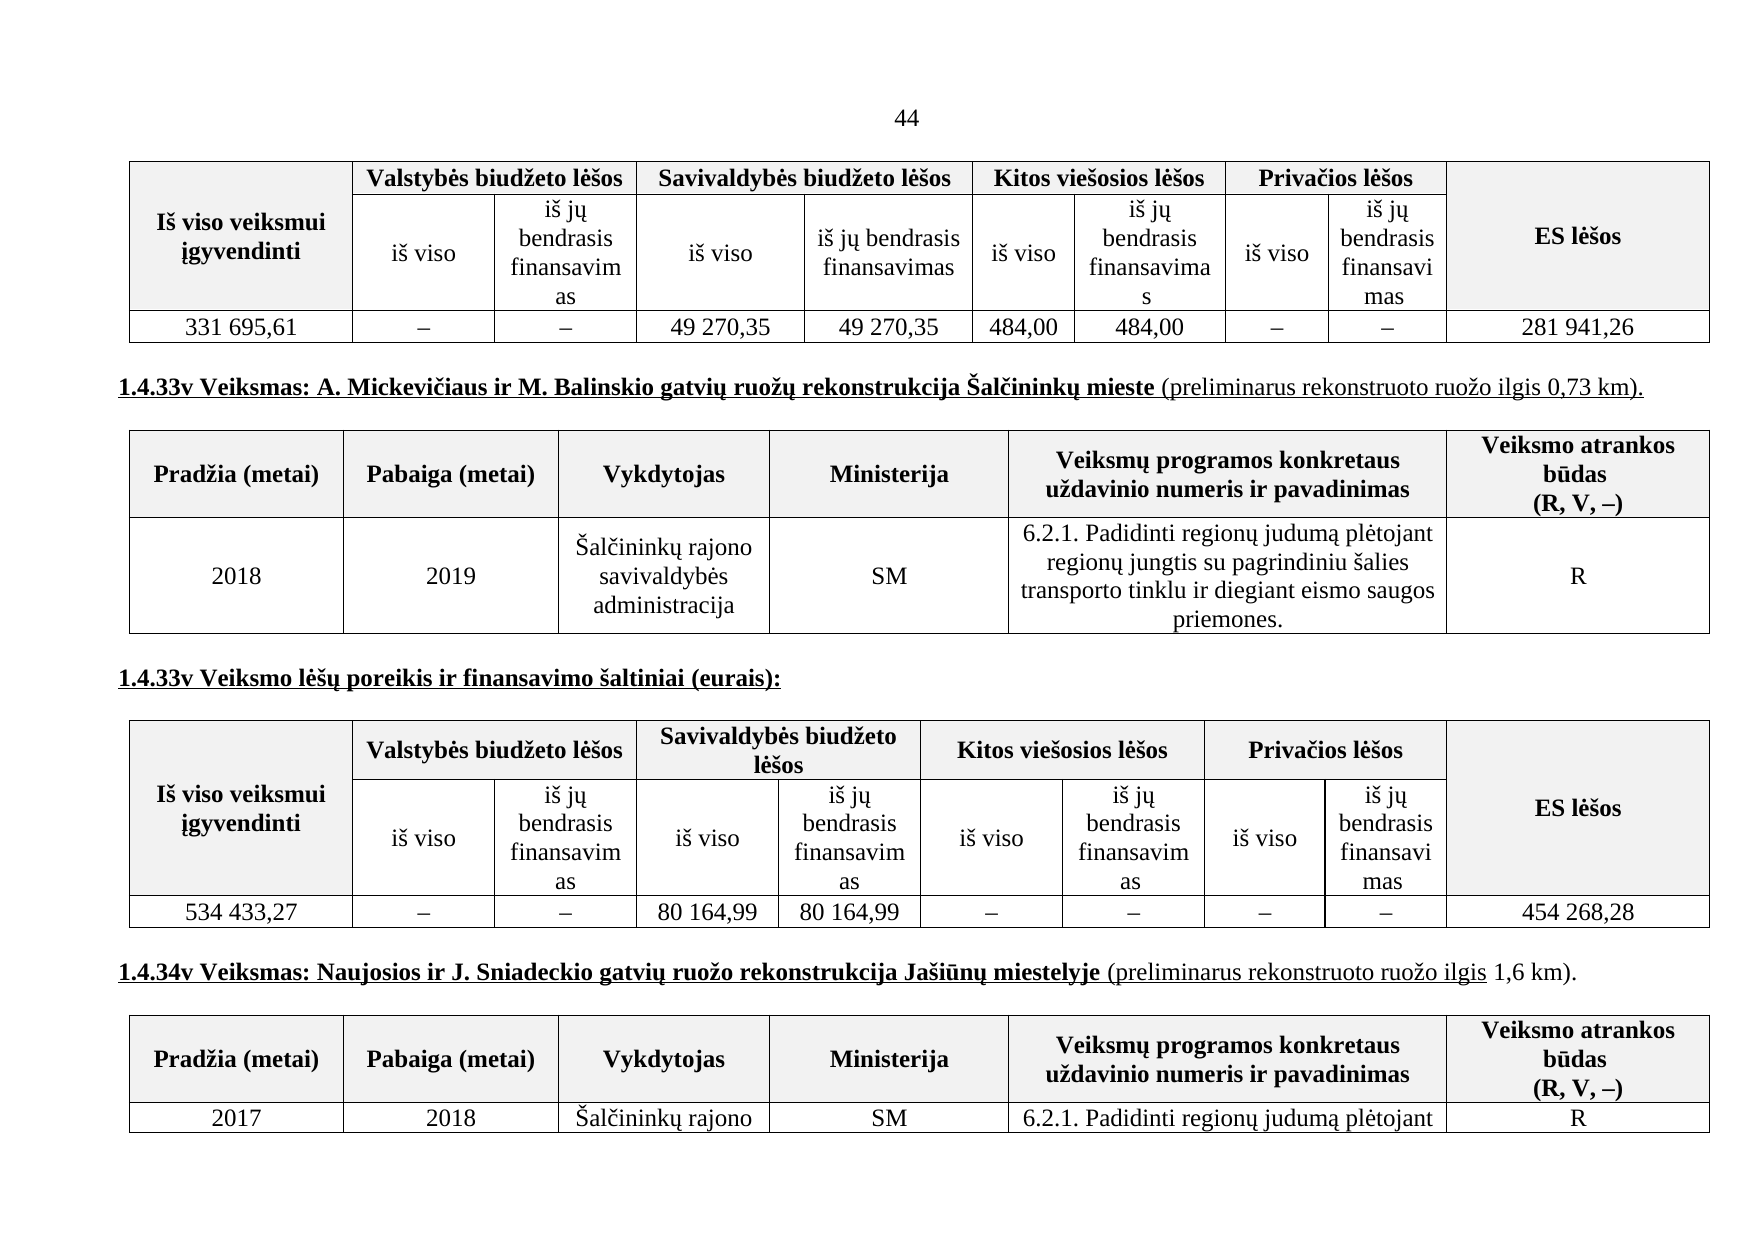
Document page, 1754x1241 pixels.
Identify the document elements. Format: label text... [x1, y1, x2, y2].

table_header Pabaiga (metai) [344, 431, 558, 517]
table_cell 6.2.1. Padidinti regionų judumą plėtojant regionų jungtis su pagrindiniu šalies transporto tinklu ir diegiant eismo saugos priemones. [1009, 518, 1446, 633]
text 1.4.34v Veiksmas: Naujosios ir J. Sniadeckio gatvių ruožo rekonstrukcija Jašiūnų miestelyje (preliminarus rekonstruoto ruožo ilgis 1,6 km). [118, 957, 1695, 986]
table_cell – [921, 896, 1062, 927]
table_cell iš jų bendrasis finansavimas [1075, 195, 1225, 309]
table_cell SM [770, 518, 1008, 633]
table_cell 80 164,99 [637, 896, 778, 927]
table_cell iš jų bendrasis finansavimas [805, 195, 972, 309]
table_cell iš jų bendrasis finansavimas [1063, 780, 1204, 895]
table_header Vykdytojas [559, 431, 769, 517]
table_cell R [1447, 1103, 1709, 1132]
table_cell iš viso [921, 780, 1062, 895]
table_cell iš jų bendrasis finansavimas [1326, 780, 1446, 895]
text 1.4.33v Veiksmo lėšų poreikis ir finansavimo šaltiniai (eurais): [118, 663, 1695, 691]
table_cell – [1326, 896, 1446, 927]
table_header Ministerija [770, 431, 1008, 517]
table_cell SM [770, 1103, 1008, 1132]
table_cell 484,00 [1075, 311, 1225, 342]
table_cell iš viso [637, 195, 804, 309]
table_cell R [1447, 518, 1709, 633]
table_header Pabaiga (metai) [344, 1016, 558, 1102]
table_cell – [495, 896, 636, 927]
table_cell Šalčininkų rajono [559, 1103, 769, 1132]
table_cell 454 268,28 [1447, 896, 1709, 927]
table_cell 534 433,27 [130, 896, 352, 927]
table_header Iš viso veiksmui įgyvendinti [130, 721, 352, 895]
table_header Kitos viešosios lėšos [921, 721, 1204, 779]
table_cell 6.2.1. Padidinti regionų judumą plėtojant [1009, 1103, 1446, 1132]
table_header Kitos viešosios lėšos [973, 162, 1225, 193]
table_header Savivaldybės biudžeto lėšos [637, 721, 920, 779]
table_cell 2018 [130, 518, 343, 633]
table_cell iš jų bendrasis finansavimas [779, 780, 920, 895]
table_header Pradžia (metai) [130, 1016, 343, 1102]
table_cell 2017 [130, 1103, 343, 1132]
table_header Ministerija [770, 1016, 1008, 1102]
table_header ES lėšos [1447, 162, 1709, 309]
table_cell – [1205, 896, 1324, 927]
table_cell iš viso [353, 195, 494, 309]
table_cell 331 695,61 [130, 311, 352, 342]
table_cell 2018 [344, 1103, 558, 1132]
table_cell 80 164,99 [779, 896, 920, 927]
table_cell iš viso [973, 195, 1074, 309]
table_header Veiksmų programos konkretaus uždavinio numeris ir pavadinimas [1009, 431, 1446, 517]
table_cell iš jų bendrasis finansavimas [495, 195, 636, 309]
table_cell iš viso [353, 780, 494, 895]
table_cell – [1329, 311, 1446, 342]
table_cell – [353, 896, 494, 927]
table_cell 2019 [344, 518, 558, 633]
table_cell 49 270,35 [637, 311, 804, 342]
table_cell – [353, 311, 494, 342]
table_header Vykdytojas [559, 1016, 769, 1102]
table_cell – [1063, 896, 1204, 927]
table_cell 49 270,35 [805, 311, 972, 342]
table_cell – [1226, 311, 1328, 342]
text 1.4.33v Veiksmas: A. Mickevičiaus ir M. Balinskio gatvių ruožų rekonstrukcija Šalčininkų mieste (preliminarus rekonstruoto ruožo ilgis 0,73 km). [118, 372, 1695, 401]
table_header Valstybės biudžeto lėšos [353, 162, 636, 193]
table_header Valstybės biudžeto lėšos [353, 721, 636, 779]
table_header ES lėšos [1447, 721, 1709, 895]
table_header Privačios lėšos [1226, 162, 1446, 193]
table_header Privačios lėšos [1205, 721, 1446, 779]
table_cell Šalčininkų rajono savivaldybės administracija [559, 518, 769, 633]
table_cell 281 941,26 [1447, 311, 1709, 342]
table_cell iš viso [1226, 195, 1328, 309]
table_header Pradžia (metai) [130, 431, 343, 517]
table_cell – [495, 311, 636, 342]
table_cell iš jų bendrasis finansavimas [1329, 195, 1446, 309]
table_header Veiksmo atrankos būdas (R, V, –) [1447, 1016, 1709, 1102]
table_cell iš viso [637, 780, 778, 895]
table_header Iš viso veiksmui įgyvendinti [130, 162, 352, 309]
table_cell 484,00 [973, 311, 1074, 342]
table_cell iš jų bendrasis finansavimas [495, 780, 636, 895]
table_header Savivaldybės biudžeto lėšos [637, 162, 972, 193]
table_cell iš viso [1205, 780, 1324, 895]
table_header Veiksmų programos konkretaus uždavinio numeris ir pavadinimas [1009, 1016, 1446, 1102]
table_header Veiksmo atrankos būdas (R, V, –) [1447, 431, 1709, 517]
